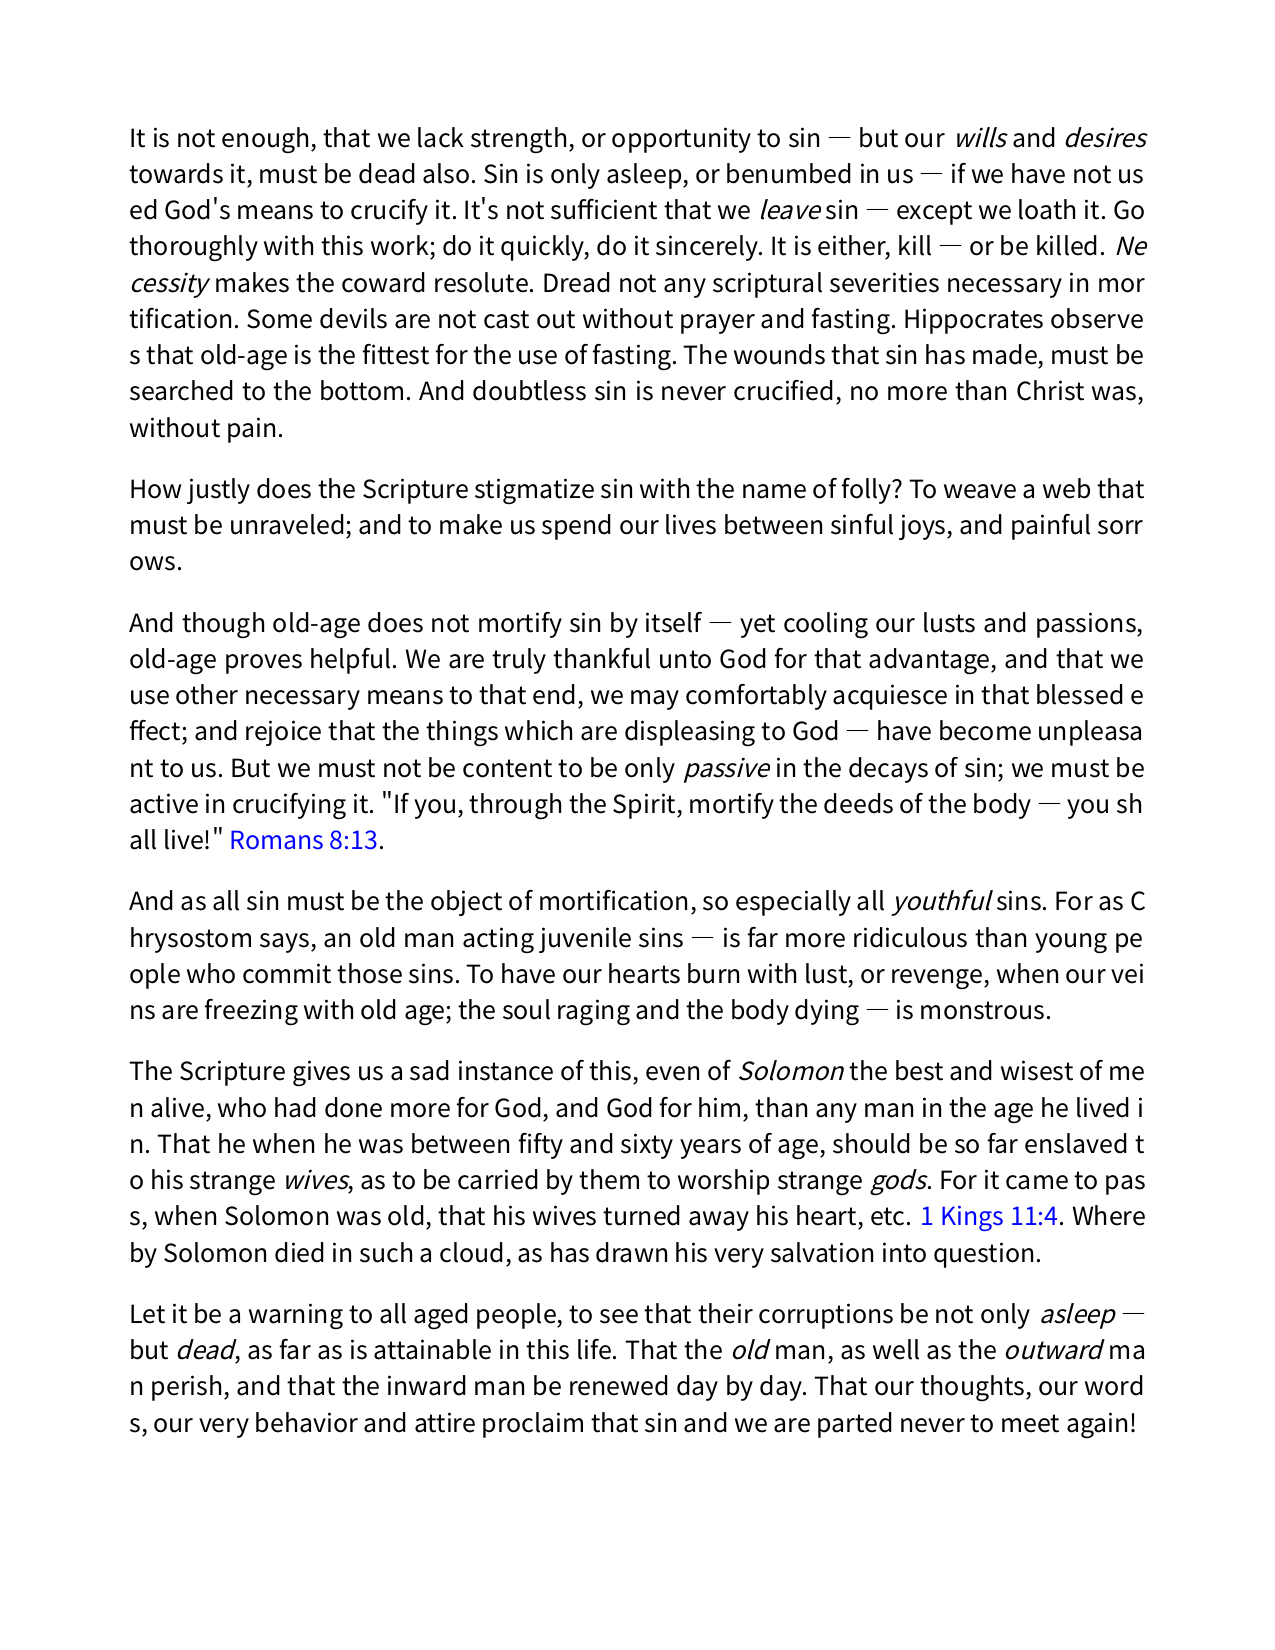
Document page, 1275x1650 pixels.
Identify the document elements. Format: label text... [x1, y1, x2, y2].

text And though old-age does not mortify sin by itself — yet cooling our lusts and passions, old-age proves helpful. We are truly thankful unto God for that advantage, and that we use other necessary means to that end, we may comfortably acquiesce in that blessed effect; and rejoice that the things which are displeasing to God — have become unpleasant to us. But we must not be content to be only passive in the decays of sin; we must be active in crucifying it. "If you, through the Spirit, mortify the deeds of the body — you shall live!" Romans 8:13. [129, 603, 1146, 857]
text Let it be a warning to all aged people, to see that their corruptions be not only asleep — but dead, as far as is attainable in this life. That the old man, as well as the outward man perish, and that the inward man be renewed day by day. That our thoughts, our words, our very behavior and attire proclaim that sin and we are parted never to meet again! [129, 1294, 1146, 1439]
text The Scripture gives us a sad instance of this, even of Solomon the best and wisest of men alive, who had done more for God, and God for him, than any man in the age he lived in. That he when he was between fifty and sixty years of age, should be so far enslaved to his strange wives, as to be carried by them to worship strange gods. For it came to pass, when Solomon was old, that his wives turned away his heart, etc. 1 Kings 11:4. Whereby Solomon died in such a cloud, as has drawn his very salvation into question. [129, 1052, 1146, 1269]
text And as all sin must be the object of mortification, so especially all youthful sins. For as Chrysostom says, an old man acting juvenile sins — is far more ridiculous than young people who commit those sins. To have our hearts burn with lust, or revenge, when our veins are freezing with old age; the soul raging and the body dying — is monstrous. [129, 882, 1146, 1027]
text It is not enough, that we lack strength, or opportunity to sin — but our wills and desires towards it, must be dead also. Sin is only asleep, or benumbed in us — if we have not used God's means to crucify it. It's not sufficient that we leave sin — except we loath it. Go thoroughly with this work; do it quickly, do it sincerely. It is either, kill — or be killed. Necessity makes the coward resolute. Dread not any scriptural severities necessary in mortification. Some devils are not cast out without prayer and fasting. Hippocrates observes that old-age is the fittest for the use of fasting. The wounds that sin has made, must be searched to the bottom. And doubtless sin is never crucified, no more than Christ was, without pain. [129, 118, 1146, 444]
text How justly does the Scripture stigmatize sin with the name of folly? To weave a web that must be unraveled; and to make us spend our lives between sinful joys, and painful sorrows. [129, 469, 1146, 578]
